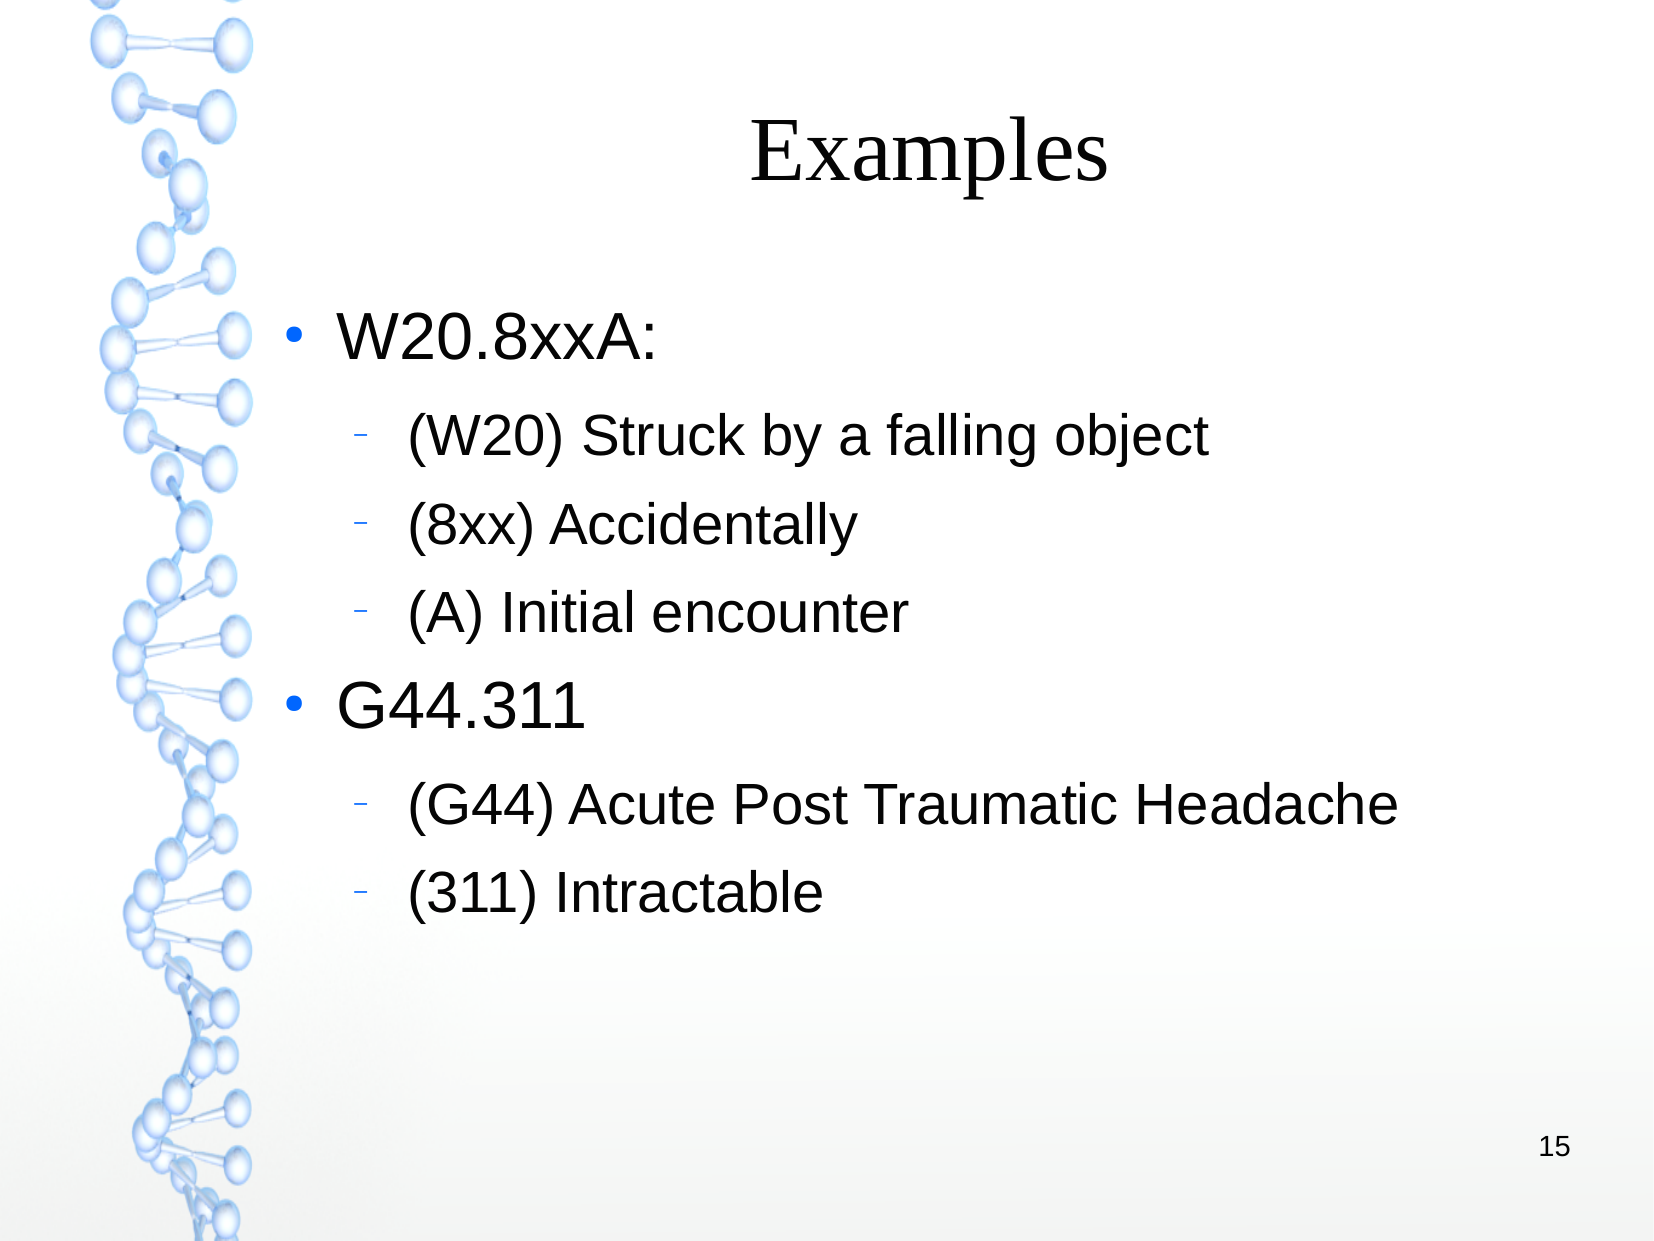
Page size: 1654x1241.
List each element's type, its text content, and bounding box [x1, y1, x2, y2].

list W20.8xxA: (W20) Struck by a falling object (8xx) Accidentally (A) Initial encounter G44.311 (G44) Acute Post Traumatic Headache (311) Intractable [265, 299, 1595, 1019]
picture [0, 0, 1654, 1241]
title Examples [265, 47, 1595, 252]
